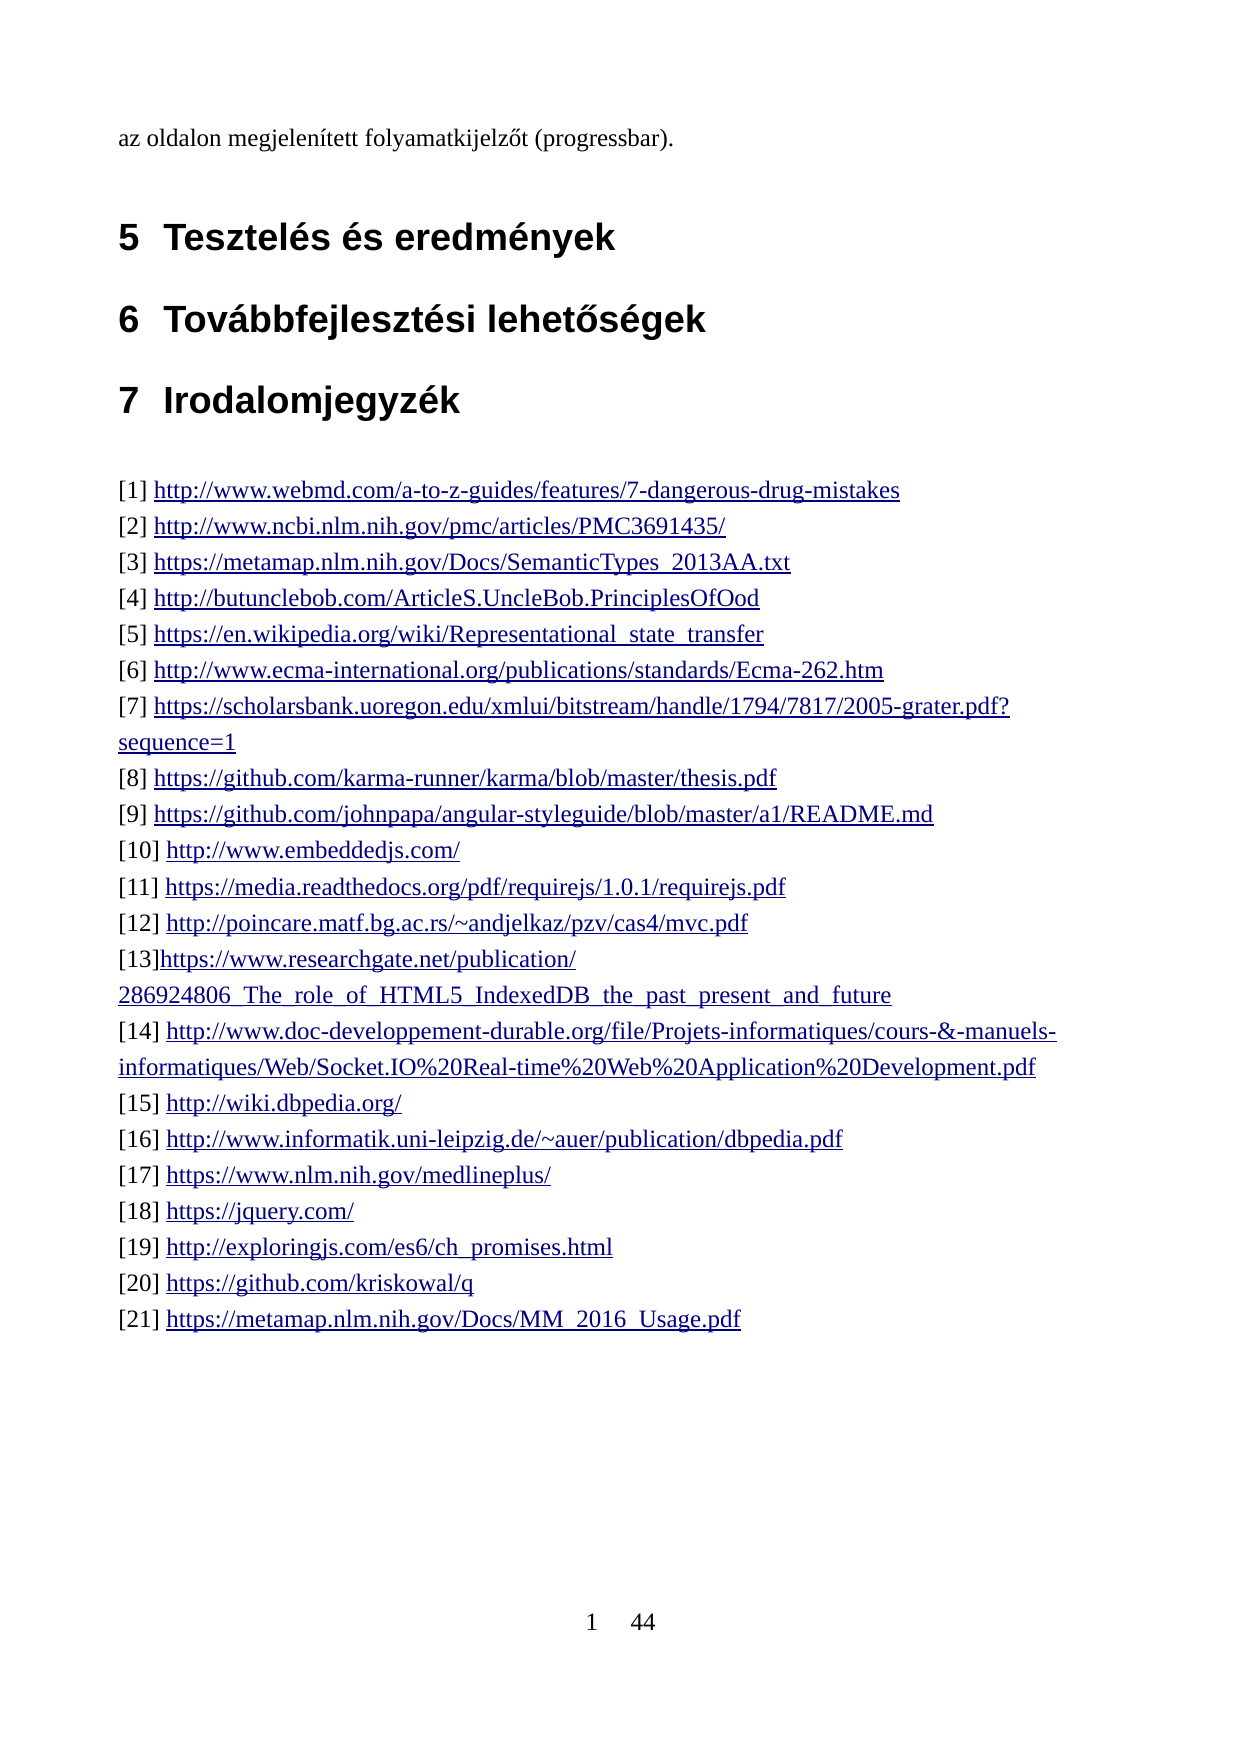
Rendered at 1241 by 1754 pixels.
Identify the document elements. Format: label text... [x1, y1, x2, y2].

subtitle Továbbfejlesztési lehetőségek [118, 296, 1122, 340]
subtitle [11] https://media.readthedocs.org/pdf/requirejs/1.0.1/requirejs.pdf [118, 866, 1122, 902]
subtitle [8] https://github.com/karma-runner/karma/blob/master/thesis.pdf [118, 758, 1122, 794]
subtitle az oldalon megjelenített folyamatkijelzőt (progressbar). [118, 118, 1122, 154]
subtitle [18] https://jquery.com/ [118, 1191, 1122, 1227]
subtitle [21] https://metamap.nlm.nih.gov/Docs/MM_2016_Usage.pdf [118, 1299, 1122, 1335]
subtitle [9] https://github.com/johnpapa/angular-styleguide/blob/master/a1/README.md [118, 794, 1122, 830]
subtitle [17] https://www.nlm.nih.gov/medlineplus/ [118, 1154, 1122, 1191]
subtitle Tesztelés és eredmények [118, 215, 1122, 259]
subtitle [19] http://exploringjs.com/es6/ch_promises.html [118, 1227, 1122, 1263]
subtitle [2] http://www.ncbi.nlm.nih.gov/pmc/articles/PMC3691435/ [118, 506, 1122, 542]
subtitle [10] http://www.embeddedjs.com/ [118, 830, 1122, 866]
subtitle [13]https://www.researchgate.net/publication/286924806_The_role_of_HTML5_IndexedDB_the_past_present_and_future [118, 938, 1122, 1010]
subtitle [6] http://www.ecma-international.org/publications/standards/Ecma-262.htm [118, 650, 1122, 686]
subtitle [3] https://metamap.nlm.nih.gov/Docs/SemanticTypes_2013AA.txt [118, 542, 1122, 578]
subtitle [7] https://scholarsbank.uoregon.edu/xmlui/bitstream/handle/1794/7817/2005-grater.pdf?sequence=1 [118, 686, 1122, 758]
subtitle [4] http://butunclebob.com/ArticleS.UncleBob.PrinciplesOfOod [118, 578, 1122, 614]
subtitle [5] https://en.wikipedia.org/wiki/Representational_state_transfer [118, 614, 1122, 650]
subtitle [16] http://www.informatik.uni-leipzig.de/~auer/publication/dbpedia.pdf [118, 1118, 1122, 1154]
subtitle [12] http://poincare.matf.bg.ac.rs/~andjelkaz/pzv/cas4/mvc.pdf [118, 902, 1122, 938]
subtitle [20] https://github.com/kriskowal/q [118, 1263, 1122, 1299]
subtitle [1] http://www.webmd.com/a-to-z-guides/features/7-dangerous-drug-mistakes [118, 470, 1122, 506]
subtitle Irodalomjegyzék [118, 377, 1122, 421]
subtitle [14] http://www.doc-developpement-durable.org/file/Projets-informatiques/cours-&-manuels-informatiques/Web/Socket.IO%20Real-time%20Web%20Application%20Development.pdf [118, 1010, 1122, 1082]
subtitle [15] http://wiki.dbpedia.org/ [118, 1082, 1122, 1118]
